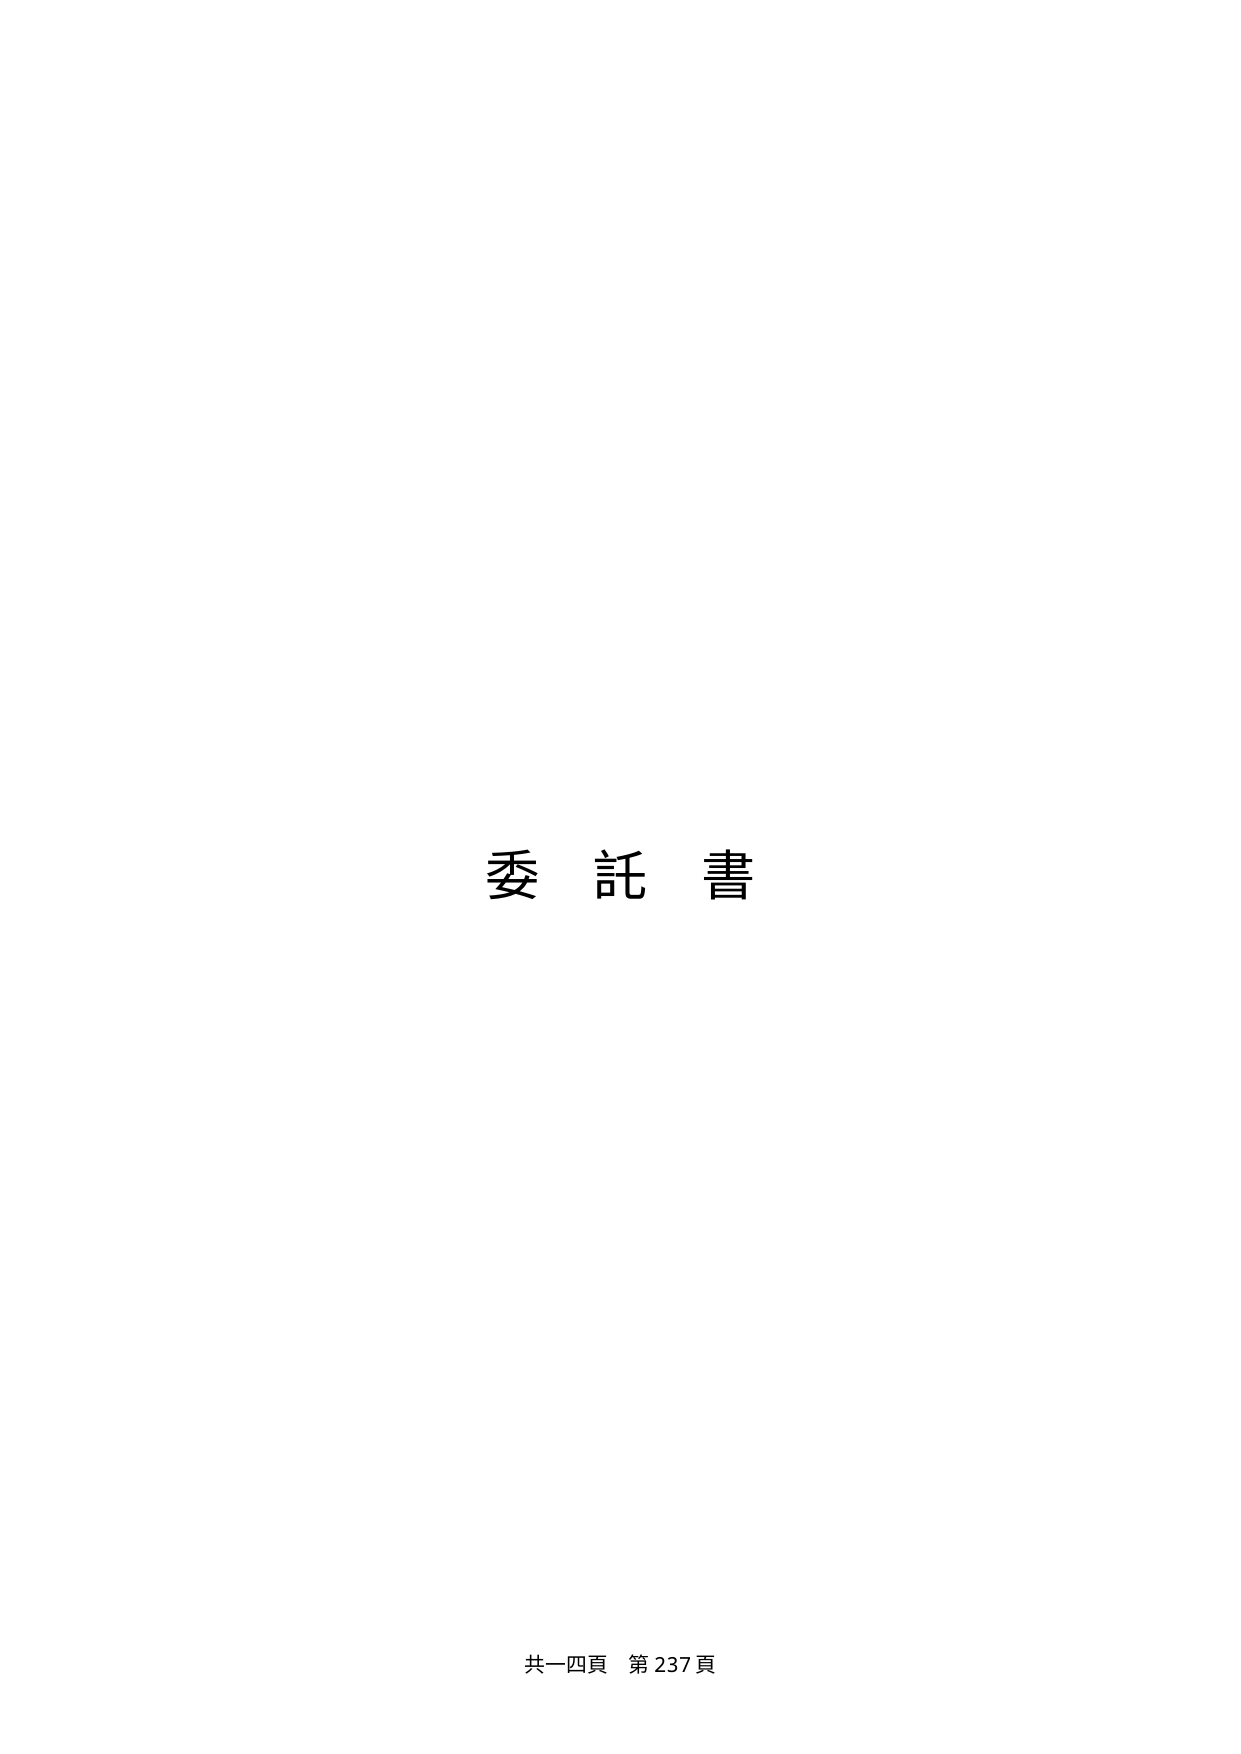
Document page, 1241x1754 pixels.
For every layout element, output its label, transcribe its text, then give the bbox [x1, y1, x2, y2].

text 委 託 書 [118, 799, 1122, 924]
